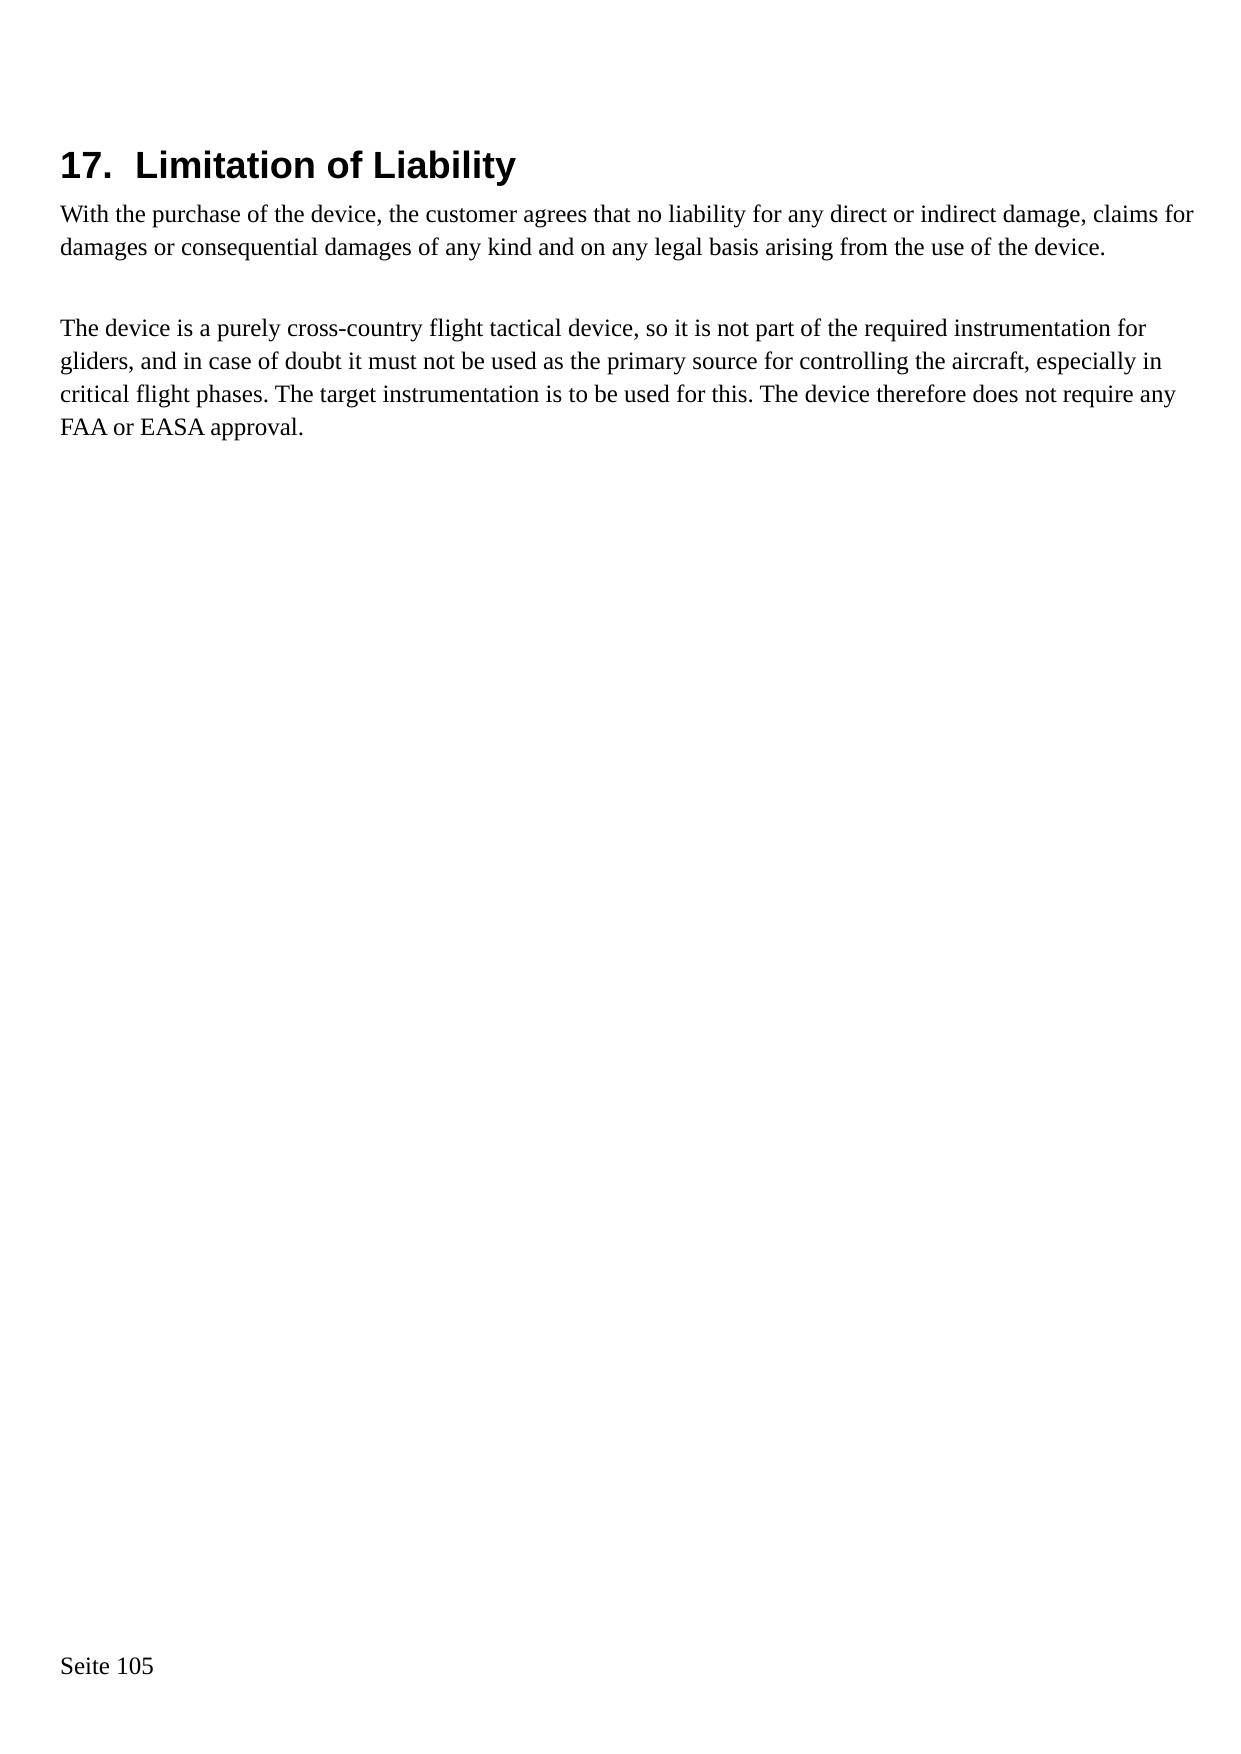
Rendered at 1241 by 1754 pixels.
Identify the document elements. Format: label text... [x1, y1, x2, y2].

subtitle Limitation of Liability [60, 143, 1207, 187]
text The device is a purely cross-country flight tactical device, so it is not part of the required instrumentation for gliders, and in case of doubt it must not be used as the primary source for controlling the aircraft, especially in critical flight phases. The target instrumentation is to be used for this. The device therefore does not require any FAA or EASA approval. [60, 280, 1207, 441]
text With the purchase of the device, the customer agrees that no liability for any direct or indirect damage, claims for damages or consequential damages of any kind and on any legal basis arising from the use of the device. [60, 199, 1207, 261]
